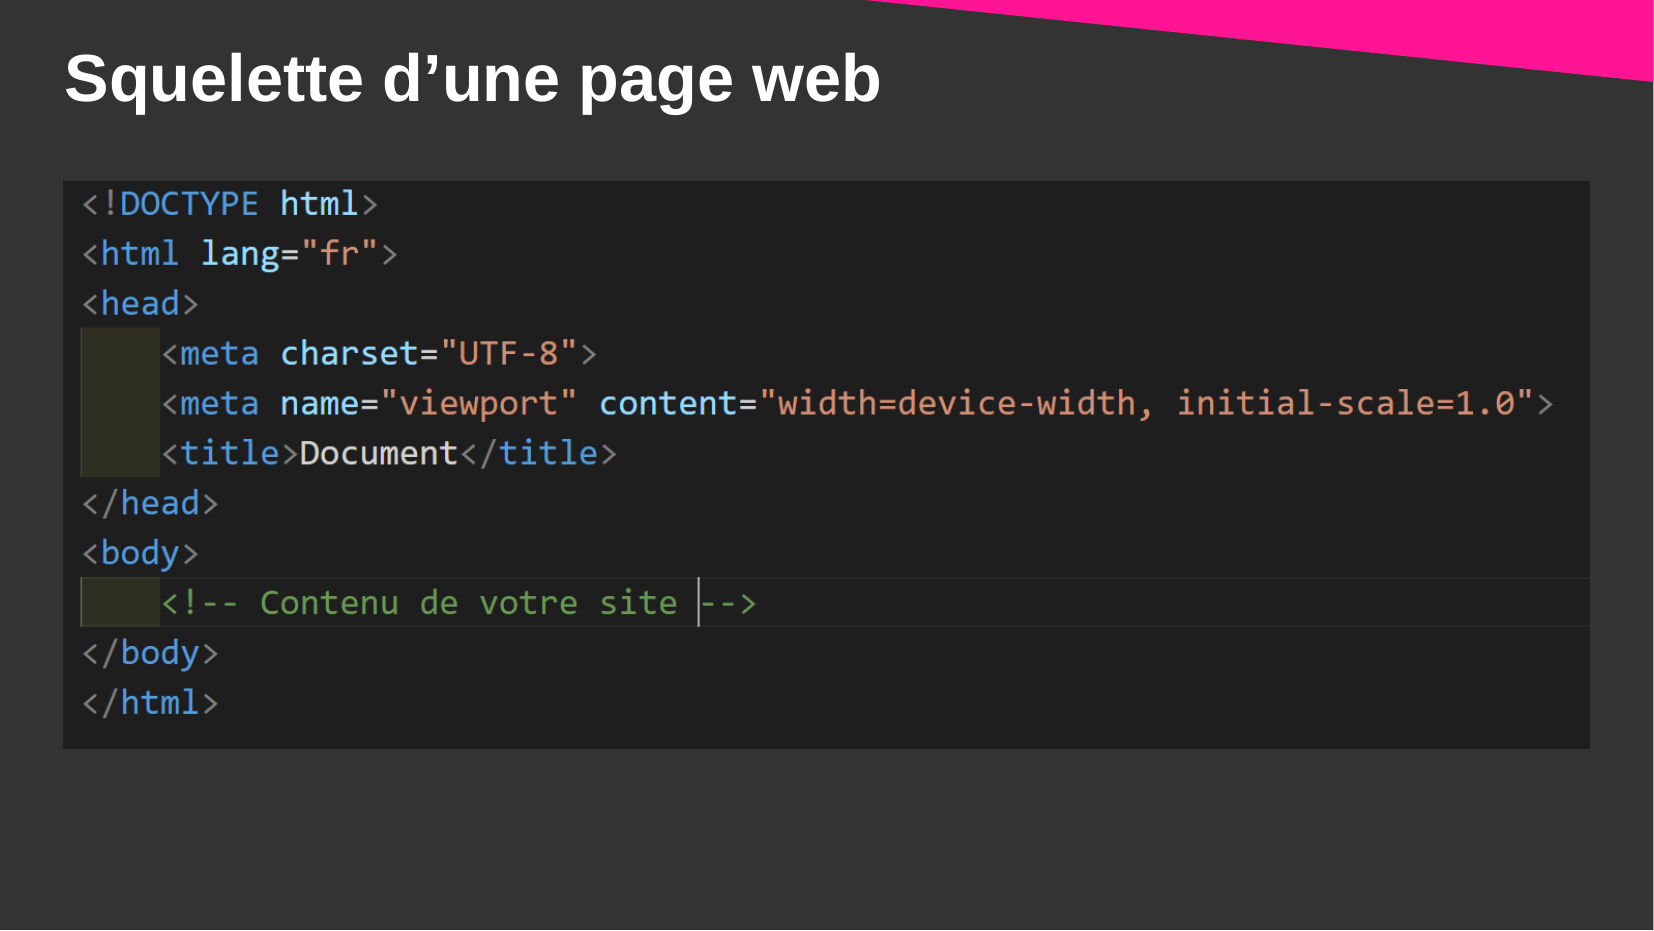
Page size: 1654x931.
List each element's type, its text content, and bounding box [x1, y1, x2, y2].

text_box [865, 0, 1654, 83]
title Squelette d’une page web [64, 40, 1063, 118]
picture [63, 181, 1590, 749]
